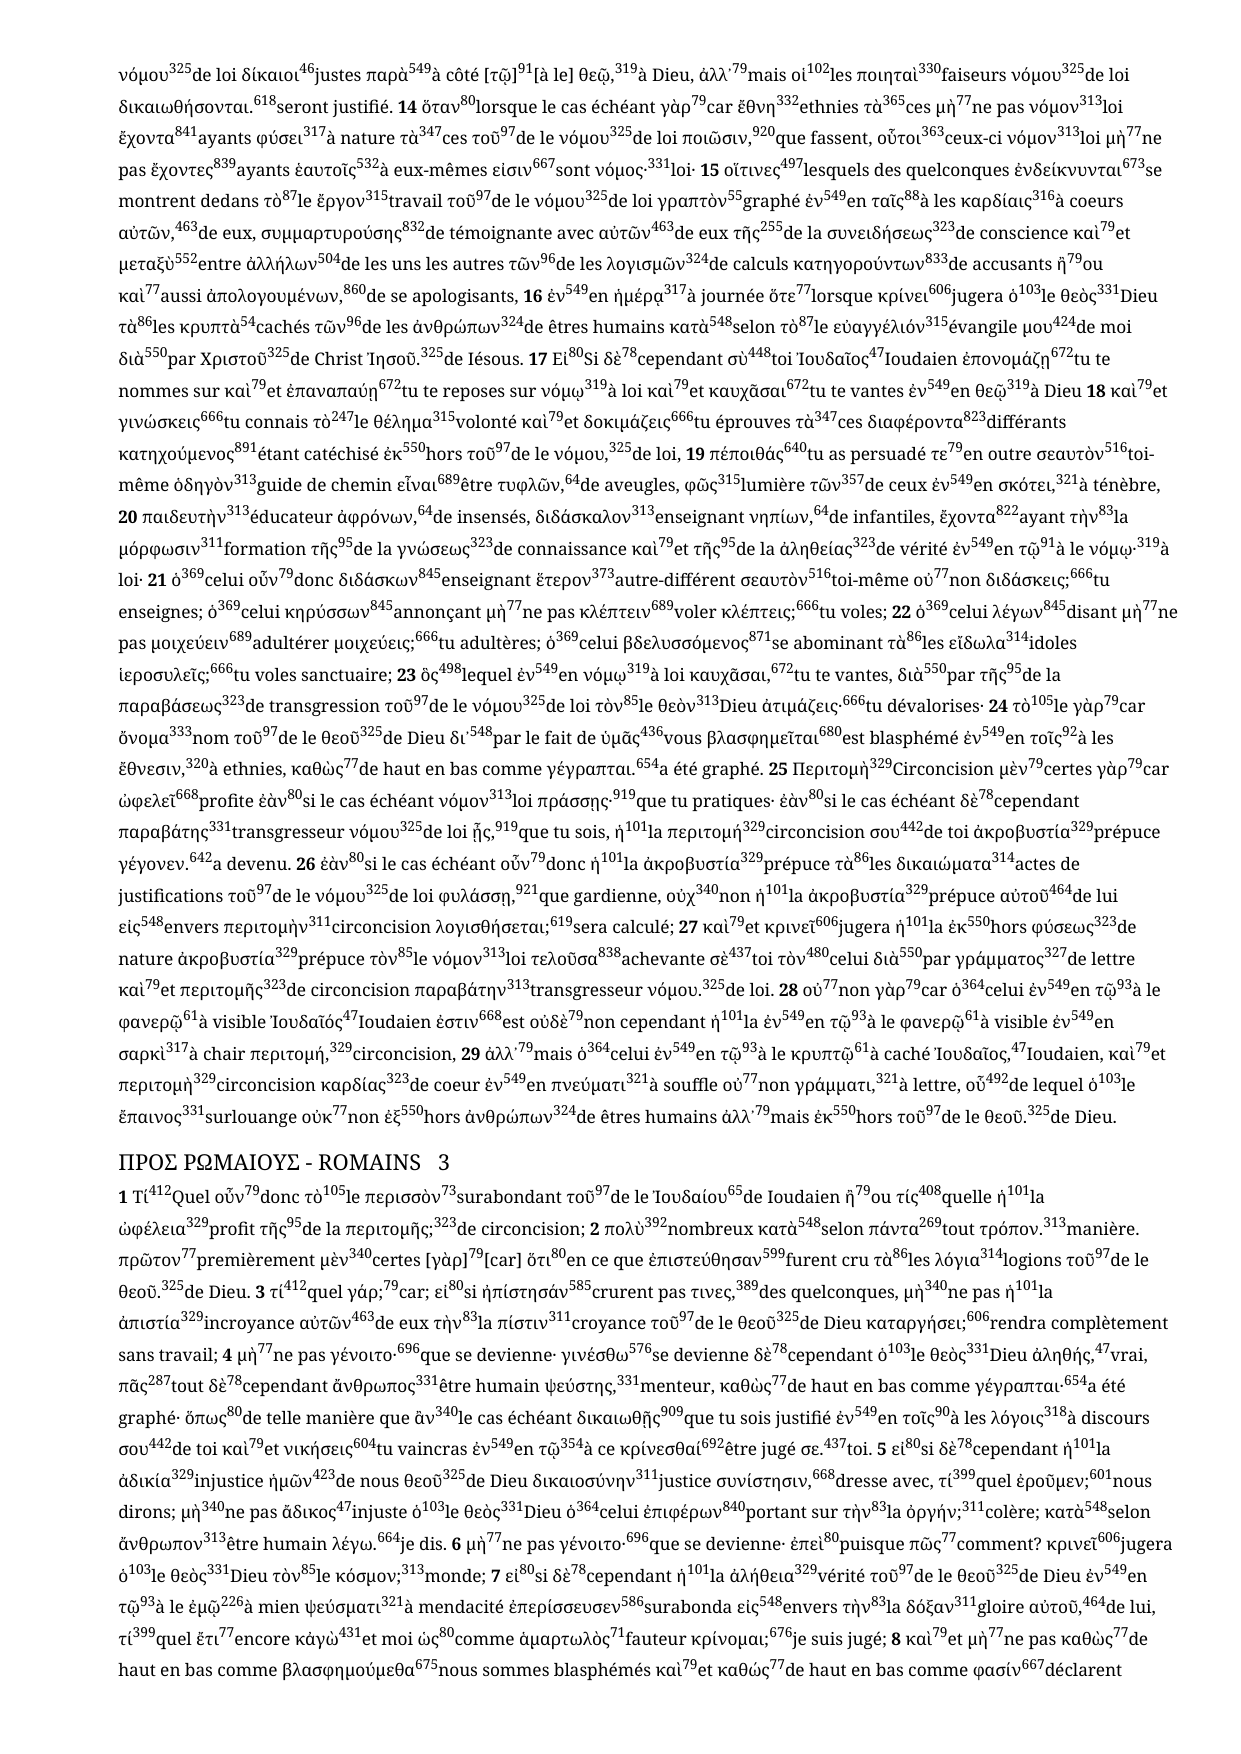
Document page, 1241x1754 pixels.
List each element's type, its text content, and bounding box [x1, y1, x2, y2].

text ΠΡΟΣ ΡΩΜΑΙΟΥΣ - ROMAINS 3 [118, 1147, 1181, 1177]
text 1 Διὸ79C'est pourquoi ἀναπολόγητος47sans apologie εἶ,666tu es, ὦ304O ἄνθρωπε337être humain πᾶς291tout ὁ369celui κρίνων·845jugeant· ἐν549en ᾧ488à lequel γὰρ79car κρίνεις666tu juges τὸν85le ἕτερον,373autre-différent, σεαυτὸν516toi-même κατακρίνεις,666tu juges contre, τὰ86les γὰρ79car αὐτὰ347mêmes πράσσεις666tu pratiques ὁ364celui κρίνων.840jugeant. 2 οἴδαμεν637nous avons su δὲ78cependant ὅτι80en ce que τὸ105le κρίμα333objet de jugement τοῦ97de le θεοῦ325de Dieu ἐστιν668est κατὰ548selon ἀλήθειαν311vérité ἐπὶ548sur τοὺς345ceux τὰ86les τοιαῦτα347tels πράσσοντας.821pratiquants. 3 λογίζῃ672tu te calcules δὲ78cependant τοῦτο,348ce-ci, ὦ304O ἄνθρωπε337être humain ὁ369celui κρίνων845jugeant τοὺς345ceux τὰ86les τοιαῦτα347tels πράσσοντας821pratiquants καὶ79et ποιῶν845faisant αὐτά,453eux, ὅτι80en ce que σὺ448toi ἐκφεύξῃ610tu te fuiras dehors τὸ87le κρίμα315objet de jugement τοῦ97de le θεοῦ;325de Dieu; 4 ἢ79ou τοῦ97de le πλούτου325de richesse τῆς95de la χρηστότητος323de utilité bonté αὐτοῦ464de lui καὶ79et τῆς95de la ἀνοχῆς323de retenue καὶ79et τῆς95de la μακροθυμίας323de distance de fureur καταφρονεῖς,666tu méprises, ἀγνοῶν840méconnaissant ὅτι80en ce que τὸ105le χρηστὸν73utile bon τοῦ97de le θεοῦ325de Dieu εἰς548envers μετάνοιάν311transintelligence σε437toi ἄγει;668conduit; 5 κατὰ548selon δὲ78cependant τὴν83la σκληρότητά311dureté σου442de toi καὶ79et ἀμετανόητον2impénitent καρδίαν311coeur θησαυρίζεις666tu thésaurises σεαυτῷ520à toi-même ὀργὴν311colère ἐν549en ἡμέρᾳ317à journée ὀργῆς323de colère καὶ79et ἀποκαλύψεως323de découverte δικαιοκρισίας323de juste jugement τοῦ97de le θεοῦ325de Dieu 6 ὃς498lequel ἀποδώσει606redonnera ἑκάστῳ378à chacun κατὰ548selon τὰ86les ἔργα314travaux αὐτοῦ·464de lui· 7 τοῖς351à ceux μὲν79certes καθ᾽548selon ὑπομονὴν311résistance ἔργου327de travail ἀγαθοῦ18de bon δόξαν311gloire καὶ79et τιμὴν311valeur καὶ79et ἀφθαρσίαν311incorruptibilité ζητοῦσιν827à cherchants ζωὴν311vie αἰώνιον,2éternelle, 8 τοῖς351à ceux δὲ78cependant ἐξ550hors ἐριθείας323de rivalité καὶ79et ἀπειθοῦσιν827à désobéissants τῇ89à la ἀληθείᾳ317à vérité πειθομένοις879à étants persuadés δὲ78cependant τῇ89à la ἀδικίᾳ317à injustice ὀργὴ329colère καὶ79et θυμός.331fureur. 9 θλῖψις329oppression καὶ79et στενοχωρία329étroitesse d'espace ἐπὶ548sur πᾶσαν267toute ψυχὴν311âme ἀνθρώπου325de être humain τοῦ358de celui κατεργαζομένου861de se mettant au travail complètement τὸ87le κακόν,55malicieux, Ἰουδαίου65de Ioudaien τε79en outre πρῶτον77premièrement καὶ79et Ἕλληνος·325de Hellèn· 10 δόξα329gloire δὲ78cependant καὶ79et τιμὴ329valeur καὶ79et εἰρήνη329paix παντὶ378à tout τῷ352à celui ἐργαζομένῳ855à se mettant au travail τὸ87le ἀγαθόν,55bon, Ἰουδαίῳ59à Ioudaien τε79en outre πρῶτον77premièrement καὶ79et Ἕλληνι·319à Hellèn· 11 οὐ77non γάρ79car ἐστιν668est προσωπολημψία329réception de face παρὰ549à côté τῷ91à le θεῷ.319à Dieu. 12 Ὅσοι497Autant lesquels γὰρ79car ἀνόμως77illégalement ἥμαρτον,585fautèrent, ἀνόμως77illégalement καὶ77aussi ἀπολοῦνται,611se perdront au loin, καὶ79et ὅσοι497autant lesquels ἐν549en νόμῳ319à loi ἥμαρτον,585fautèrent, διὰ550par νόμου325de loi κριθήσονται·618seront jugé· 13 οὐ77non γὰρ79car οἱ102les ἀκροαταὶ330auditeurs νόμου325de loi δίκαιοι46justes παρὰ549à côté [τῷ]91[à le] θεῷ,319à Dieu, ἀλλ᾽79mais οἱ102les ποιηταὶ330faiseurs νόμου325de loi δικαιωθήσονται.618seront justifié. 14 ὅταν80lorsque le cas échéant γὰρ79car ἔθνη332ethnies τὰ365ces μὴ77ne pas νόμον313loi ἔχοντα841ayants φύσει317à nature τὰ347ces τοῦ97de le νόμου325de loi ποιῶσιν,920que fassent, οὗτοι363ceux-ci νόμον313loi μὴ77ne pas ἔχοντες839ayants ἑαυτοῖς532à eux-mêmes εἰσιν667sont νόμος·331loi· 15 οἵτινες497lesquels des quelconques ἐνδείκνυνται673se montrent dedans τὸ87le ἔργον315travail τοῦ97de le νόμου325de loi γραπτὸν55graphé ἐν549en ταῖς88à les καρδίαις316à coeurs αὐτῶν,463de eux, συμμαρτυρούσης832de témoignante avec αὐτῶν463de eux τῆς255de la συνειδήσεως323de conscience καὶ79et μεταξὺ552entre ἀλλήλων504de les uns les autres τῶν96de les λογισμῶν324de calculs κατηγορούντων833de accusants ἢ79ou καὶ77aussi ἀπολογουμένων,860de se apologisants, 16 ἐν549en ἡμέρᾳ317à journée ὅτε77lorsque κρίνει606jugera ὁ103le θεὸς331Dieu τὰ86les κρυπτὰ54cachés τῶν96de les ἀνθρώπων324de êtres humains κατὰ548selon τὸ87le εὐαγγέλιόν315évangile μου424de moi διὰ550par Χριστοῦ325de Christ Ἰησοῦ.325de Iésous. 17 Εἰ80Si δὲ78cependant σὺ448toi Ἰουδαῖος47Ioudaien ἐπονομάζῃ672tu te nommes sur καὶ79et ἐπαναπαύῃ672tu te reposes sur νόμῳ319à loi καὶ79et καυχᾶσαι672tu te vantes ἐν549en θεῷ319à Dieu 18 καὶ79et γινώσκεις666tu connais τὸ247le θέλημα315volonté καὶ79et δοκιμάζεις666tu éprouves τὰ347ces διαφέροντα823différants κατηχούμενος891étant catéchisé ἐκ550hors τοῦ97de le νόμου,325de loi, 19 πέποιθάς640tu as persuadé τε79en outre σεαυτὸν516toi-même ὁδηγὸν313guide de chemin εἶναι689être τυφλῶν,64de aveugles, φῶς315lumière τῶν357de ceux ἐν549en σκότει,321à ténèbre, 20 παιδευτὴν313éducateur ἀφρόνων,64de insensés, διδάσκαλον313enseignant νηπίων,64de infantiles, ἔχοντα822ayant τὴν83la μόρφωσιν311formation τῆς95de la γνώσεως323de connaissance καὶ79et τῆς95de la ἀληθείας323de vérité ἐν549en τῷ91à le νόμῳ·319à loi· 21 ὁ369celui οὖν79donc διδάσκων845enseignant ἕτερον373autre-différent σεαυτὸν516toi-même οὐ77non διδάσκεις;666tu enseignes; ὁ369celui κηρύσσων845annonçant μὴ77ne pas κλέπτειν689voler κλέπτεις;666tu voles; 22 ὁ369celui λέγων845disant μὴ77ne pas μοιχεύειν689adultérer μοιχεύεις;666tu adultères; ὁ369celui βδελυσσόμενος871se abominant τὰ86les εἴδωλα314idoles ἱεροσυλεῖς;666tu voles sanctuaire; 23 ὃς498lequel ἐν549en νόμῳ319à loi καυχᾶσαι,672tu te vantes, διὰ550par τῆς95de la παραβάσεως323de transgression τοῦ97de le νόμου325de loi τὸν85le θεὸν313Dieu ἀτιμάζεις·666tu dévalorises· 24 τὸ105le γὰρ79car ὄνομα333nom τοῦ97de le θεοῦ325de Dieu δι᾽548par le fait de ὑμᾶς436vous βλασφημεῖται680est blasphémé ἐν549en τοῖς92à les ἔθνεσιν,320à ethnies, καθὼς77de haut en bas comme γέγραπται.654a été graphé. 25 Περιτομὴ329Circoncision μὲν79certes γὰρ79car ὠφελεῖ668profite ἐὰν80si le cas échéant νόμον313loi πράσσῃς·919que tu pratiques· ἐὰν80si le cas échéant δὲ78cependant παραβάτης331transgresseur νόμου325de loi ᾖς,919que tu sois, ἡ101la περιτομή329circoncision σου442de toi ἀκροβυστία329prépuce γέγονεν.642a devenu. 26 ἐὰν80si le cas échéant οὖν79donc ἡ101la ἀκροβυστία329prépuce τὰ86les δικαιώματα314actes de justifications τοῦ97de le νόμου325de loi φυλάσσῃ,921que gardienne, οὐχ340non ἡ101la ἀκροβυστία329prépuce αὐτοῦ464de lui εἰς548envers περιτομὴν311circoncision λογισθήσεται;619sera calculé; 27 καὶ79et κρινεῖ606jugera ἡ101la ἐκ550hors φύσεως323de nature ἀκροβυστία329prépuce τὸν85le νόμον313loi τελοῦσα838achevante σὲ437toi τὸν480celui διὰ550par γράμματος327de lettre καὶ79et περιτομῆς323de circoncision παραβάτην313transgresseur νόμου.325de loi. 28 οὐ77non γὰρ79car ὁ364celui ἐν549en τῷ93à le φανερῷ61à visible Ἰουδαῖός47Ioudaien ἐστιν668est οὐδὲ79non cependant ἡ101la ἐν549en τῷ93à le φανερῷ61à visible ἐν549en σαρκὶ317à chair περιτομή,329circoncision, 29 ἀλλ᾽79mais ὁ364celui ἐν549en τῷ93à le κρυπτῷ61à caché Ἰουδαῖος,47Ioudaien, καὶ79et περιτομὴ329circoncision καρδίας323de coeur ἐν549en πνεύματι321à souffle οὐ77non γράμματι,321à lettre, οὗ492de lequel ὁ103le ἔπαινος331surlouange οὐκ77non ἐξ550hors ἀνθρώπων324de êtres humains ἀλλ᾽79mais ἐκ550hors τοῦ97de le θεοῦ.325de Dieu. [118, 59, 1181, 1128]
text 1 Τί412Quel οὖν79donc τὸ105le περισσὸν73surabondant τοῦ97de le Ἰουδαίου65de Ioudaien ἢ79ou τίς408quelle ἡ101la ὠφέλεια329profit τῆς95de la περιτομῆς;323de circoncision; 2 πολὺ392nombreux κατὰ548selon πάντα269tout τρόπον.313manière. πρῶτον77premièrement μὲν340certes [γὰρ]79[car] ὅτι80en ce que ἐπιστεύθησαν599furent cru τὰ86les λόγια314logions τοῦ97de le θεοῦ.325de Dieu. 3 τί412quel γάρ;79car; εἰ80si ἠπίστησάν585crurent pas τινες,389des quelconques, μὴ340ne pas ἡ101la ἀπιστία329incroyance αὐτῶν463de eux τὴν83la πίστιν311croyance τοῦ97de le θεοῦ325de Dieu καταργήσει;606rendra complètement sans travail; 4 μὴ77ne pas γένοιτο·696que se devienne· γινέσθω576se devienne δὲ78cependant ὁ103le θεὸς331Dieu ἀληθής,47vrai, πᾶς287tout δὲ78cependant ἄνθρωπος331être humain ψεύστης,331menteur, καθὼς77de haut en bas comme γέγραπται·654a été graphé· ὅπως80de telle manière que ἂν340le cas échéant δικαιωθῇς909que tu sois justifié ἐν549en τοῖς90à les λόγοις318à discours σου442de toi καὶ79et νικήσεις604tu vaincras ἐν549en τῷ354à ce κρίνεσθαί692être jugé σε.437toi. 5 εἰ80si δὲ78cependant ἡ101la ἀδικία329injustice ἡμῶν423de nous θεοῦ325de Dieu δικαιοσύνην311justice συνίστησιν,668dresse avec, τί399quel ἐροῦμεν;601nous dirons; μὴ340ne pas ἄδικος47injuste ὁ103le θεὸς331Dieu ὁ364celui ἐπιφέρων840portant sur τὴν83la ὀργήν;311colère; κατὰ548selon ἄνθρωπον313être humain λέγω.664je dis. 6 μὴ77ne pas γένοιτο·696que se devienne· ἐπεὶ80puisque πῶς77comment? κρινεῖ606jugera ὁ103le θεὸς331Dieu τὸν85le κόσμον;313monde; 7 εἰ80si δὲ78cependant ἡ101la ἀλήθεια329vérité τοῦ97de le θεοῦ325de Dieu ἐν549en τῷ93à le ἐμῷ226à mien ψεύσματι321à mendacité ἐπερίσσευσεν586surabonda εἰς548envers τὴν83la δόξαν311gloire αὐτοῦ,464de lui, τί399quel ἔτι77encore κἀγὼ431et moi ὡς80comme ἁμαρτωλὸς71fauteur κρίνομαι;676je suis jugé; 8 καὶ79et μὴ77ne pas καθὼς77de haut en bas comme βλασφημούμεθα675nous sommes blasphémés καὶ79et καθώς77de haut en bas comme φασίν667déclarent τινες389des quelconques ἡμᾶς416nous λέγειν689dire ὅτι80en ce que ποιήσωμεν894que nous fassions τὰ86les κακά,54malicieux, ἵνα80afin que ἔλθῃ899que vienne τὰ104les ἀγαθά;72bons; ὧν491de lesquels τὸ265le κρίμα333objet de jugement ἔνδικόν49en exécution de justice ἐστιν.668est. 9 Τί399Quel οὖν;79donc; προεχόμεθα;669nous nous tenons devant; οὐ77non πάντως·77en tout cas· προῃτιασάμεθα587nous nous accusâmes avant γὰρ79car Ἰουδαίους52Ioudaiens τε79en outre καὶ79et Ἕλληνας312Hellèns πάντας268tous ὑφ᾽548sous ἁμαρτίαν311faute εἶναι,689être, 10 καθὼς77de haut en bas comme γέγραπται654a été graphé ὅτι80en ce que οὐκ77non ἔστιν668est δίκαιος47juste οὐδὲ77non cependant εἷς,71un, 11 οὐκ77non ἔστιν668est ὁ364celui συνίων,840comprenant, οὐκ77non ἔστιν668est ὁ364celui ἐκζητῶν840recherchant τὸν85le θεόν.313Dieu. 12 πάντες389tous ἐξέκλιναν585déclinèrent ἅμα77simultanément ἠχρεώθησαν·599furent rendu sans nécessités· οὐκ77non ἔστιν668est ποιῶν840faisant χρηστότητα,311utilité bonté, οὐκ77non ἔστιν668est ἕως552jusqu'à ce que ἑνός.65de un. 13 τάφος331tombeau ἀνεῳγμένος813ayant été ouvert ὁ103le λάρυγξ331larynx αὐτῶν,463de eux, ταῖς88à les γλώσσαις316à langues αὐτῶν463de eux ἐδολιοῦσαν,624trompaient, ἰὸς331poison ἀσπίδων322de aspics ὑπὸ548sous τὰ86les χείλη314lèvres αὐτῶν·463de eux· 14 ὧν491de lesquels τὸ265le στόμα333bouche ἀρᾶς323de imprécation καὶ79et πικρίας323de amertume γέμει,668est plein, 15 ὀξεῖς46acérés οἱ102les πόδες330pieds αὐτῶν463de eux ἐκχέαι681déverser αἷμα,315sang, 16 σύντριμμα333co-broyage καὶ79et ταλαιπωρία329misère ἐν549en ταῖς88à les ὁδοῖς316à chemins αὐτῶν,463de eux, 17 καὶ79et ὁδὸν311chemin εἰρήνης323de paix οὐκ77non ἔγνωσαν.585connurent. 18 οὐκ77non ἔστιν668est φόβος331effroi θεοῦ325de Dieu ἀπέναντι552depuis en-devant τῶν96de les ὀφθαλμῶν324de yeux αὐτῶν.463de eux. 19 οἴδαμεν637nous avons su δὲ78cependant ὅτι80en ce que ὅσα481autant lesquels ὁ103le νόμος331loi λέγει668dit τοῖς351à ceux ἐν549en τῷ91à le νόμῳ319à loi λαλεῖ,668bavarde, ἵνα80afin que πᾶν289tout στόμα333bouche φραγῇ911que soit obstrué καὶ79et ὑπόδικος47sous l'exécution de justice γένηται905que se devienne πᾶς287tout ὁ103le κόσμος331monde τῷ91à le θεῷ·319à Dieu· 20 διότι80parce que ἐξ550hors ἔργων326de travaux νόμου325de loi οὐ77non δικαιωθήσεται619sera justifié πᾶσα285toute σὰρξ329chair ἐνώπιον552en devant αὐτοῦ,464de lui, διὰ550par γὰρ79car νόμου325de loi ἐπίγνωσις329reconnaissance ἁμαρτίας.323de faute. 21 Νυνὶ77Maintenant δὲ78cependant χωρὶς552séparément νόμου325de loi δικαιοσύνη329justice θεοῦ325de Dieu πεφανέρωται654a été rendu visible μαρτυρουμένη889étante témoignée ὑπὸ550sous τοῦ97de le νόμου325de loi καὶ79et τῶν96de les προφητῶν,324de prophètes, 22 δικαιοσύνη329justice δὲ78cependant θεοῦ325de Dieu διὰ550par πίστεως323de croyance Ἰησοῦ325de Iésous Χριστοῦ325de Christ εἰς548envers πάντας372tous τοὺς345ceux πιστεύοντας.821croyants. οὐ77non γάρ79car ἐστιν668est διαστολή,329diastole, 23 πάντες389tous γὰρ79car ἥμαρτον585fautèrent καὶ79et ὑστεροῦνται679sont manqués τῆς95de la δόξης323de gloire τοῦ97de le θεοῦ325de Dieu 24 δικαιούμενοι890étants justifiés δωρεὰν77gratuitement τῇ89à la αὐτοῦ464de lui χάριτι317à grâce διὰ550par τῆς95de la ἀπολυτρώσεως323de rançon intégrale τῆς356de celle ἐν549en Χριστῷ319à Christ Ἰησοῦ·319à Iésous· 25 ὃν480lequel προέθετο592se proposa ὁ103le θεὸς331Dieu ἱλαστήριον315propitiatoire διὰ550par [τῆς]95[de la] πίστεως323de croyance ἐν549en τῷ93à le αὐτοῦ464de lui αἵματι321à sang εἰς548envers ἔνδειξιν311indication τῆς95de la δικαιοσύνης323de justice αὐτοῦ464de lui διὰ548par le fait de τὴν83la πάρεσιν311parésie τῶν98de les προγεγονότων779de ayants arrivés avant ἁμαρτημάτων326de fautements 26 ἐν549en τῇ89à la ἀνοχῇ317à retenue τοῦ97de le θεοῦ,325de Dieu, πρὸς548vers τὴν83la ἔνδειξιν311indication τῆς95de la δικαιοσύνης323de justice αὐτοῦ464de lui ἐν549en τῷ91à le νῦν77maintenant καιρῷ,319à moment, εἰς548envers τὸ348ce εἶναι689être αὐτὸν452lui δίκαιον53juste καὶ79et δικαιοῦντα822justifiant τὸν346celui ἐκ550hors πίστεως323de croyance Ἰησοῦ.325de Iésous. 27 Ποῦ77Où? οὖν79donc ἡ101la καύχησις;329vanterie; ἐξεκλείσθη.600fut fermé à clef au dehors. διὰ550par ποίου170de quel νόμου;325de loi; τῶν98de les ἔργων;326de travaux; οὐχί,304non pas, ἀλλὰ79mais διὰ550par νόμου325de loi πίστεως.323de croyance. 28 λογιζόμεθα669nous nous calculons γὰρ79car δικαιοῦσθαι692être justifié πίστει317à croyance ἄνθρωπον313être humain χωρὶς552séparément ἔργων326de travaux νόμου.325de loi. 29 ἢ79ou Ἰουδαίων41de Ioudaiens ὁ103le θεὸς331Dieu μόνον;77seulement; οὐχὶ340non pas καὶ77aussi ἐθνῶν;326de ethnies; ναὶ304oui καὶ77aussi ἐθνῶν,326de ethnies, 30 εἴπερ80si certes εἷς47un ὁ103le θεὸς331Dieu ὃς498lequel δικαιώσει606justifiera περιτομὴν311circoncision ἐκ550hors πίστεως323de croyance καὶ79et ἀκροβυστίαν311prépuce διὰ550par τῆς95de la πίστεως.323de croyance. 31 νόμον313loi οὖν79donc καταργοῦμεν663nous rendons complètement sans travail διὰ550par τῆς95de la πίστεως;323de croyance; μὴ77ne pas γένοιτο·696que se devienne· ἀλλὰ79mais νόμον313loi ἱστάνομεν.663nous dressons. [118, 1181, 1181, 1682]
